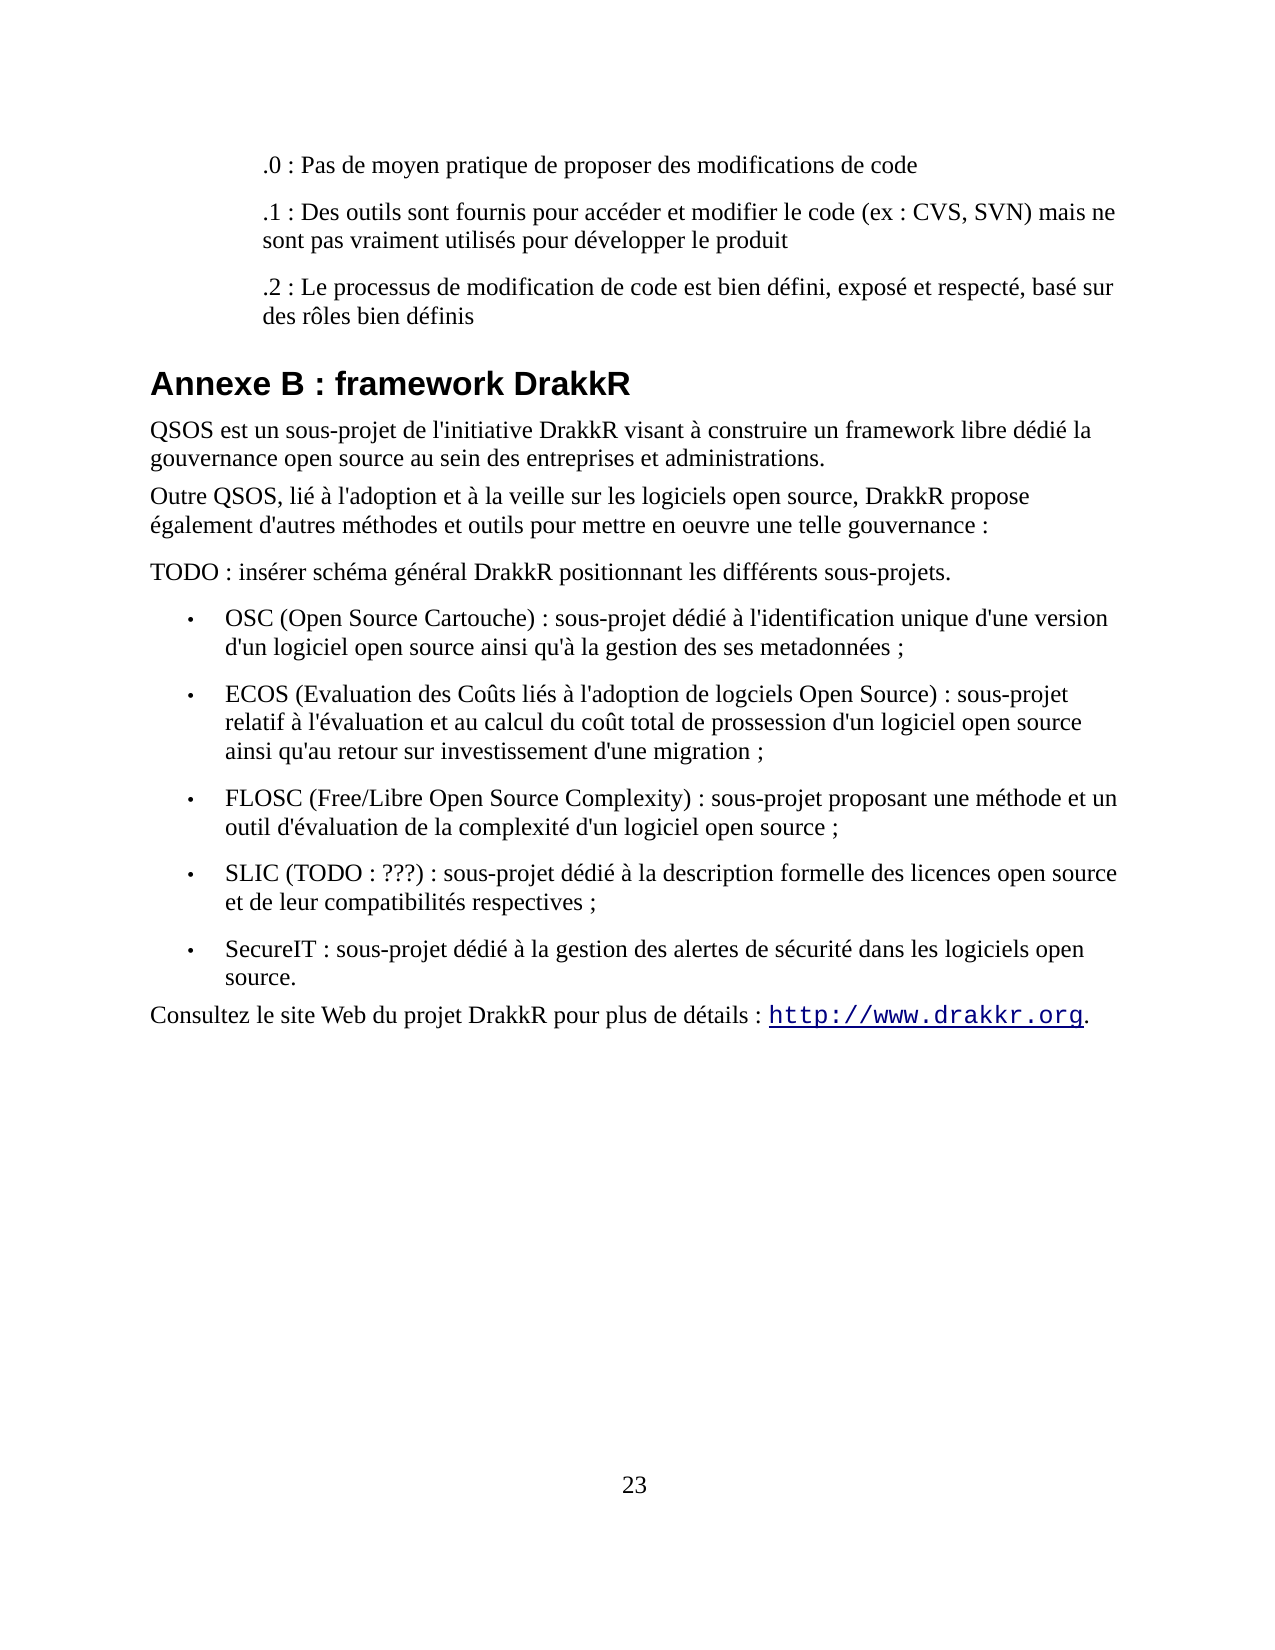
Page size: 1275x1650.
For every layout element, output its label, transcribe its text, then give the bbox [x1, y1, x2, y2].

list ECOS (Evaluation des Coûts liés à l'adoption de logciels Open Source) : sous-projet relatif à l'évaluation et au calcul du coût total de prossession d'un logiciel open source ainsi qu'au retour sur investissement d'une migration ; [187, 679, 1125, 765]
list .1 : Des outils sont fournis pour accéder et modifier le code (ex : CVS, SVN) mais ne sont pas vraiment utilisés pour développer le produit [225, 197, 1125, 254]
text TODO : insérer schéma général DrakkR positionnant les différents sous-projets. [150, 557, 1125, 585]
list .2 : Le processus de modification de code est bien défini, exposé et respecté, basé sur des rôles bien définis [225, 272, 1125, 329]
list FLOSC (Free/Libre Open Source Complexity) : sous-projet proposant une méthode et un outil d'évaluation de la complexité d'un logiciel open source ; [187, 783, 1125, 840]
text Outre QSOS, lié à l'adoption et à la veille sur les logiciels open source, DrakkR propose également d'autres méthodes et outils pour mettre en oeuvre une telle gouvernance : [150, 481, 1125, 539]
list .0 : Pas de moyen pratique de proposer des modifications de code [225, 150, 1125, 179]
text QSOS est un sous-projet de l'initiative DrakkR visant à construire un framework libre dédié la gouvernance open source au sein des entreprises et administrations. [150, 415, 1125, 472]
list OSC (Open Source Cartouche) : sous-projet dédié à l'identification unique d'une version d'un logiciel open source ainsi qu'à la gestion des ses metadonnées ; [187, 603, 1125, 661]
text Consultez le site Web du projet DrakkR pour plus de détails : http://www.drakkr.org. [150, 1000, 1125, 1031]
subtitle Annexe B : framework DrakkR [150, 363, 1125, 402]
list SLIC (TODO : ???) : sous-projet dédié à la description formelle des licences open source et de leur compatibilités respectives ; [187, 858, 1125, 916]
list SecureIT : sous-projet dédié à la gestion des alertes de sécurité dans les logiciels open source. [187, 934, 1125, 991]
